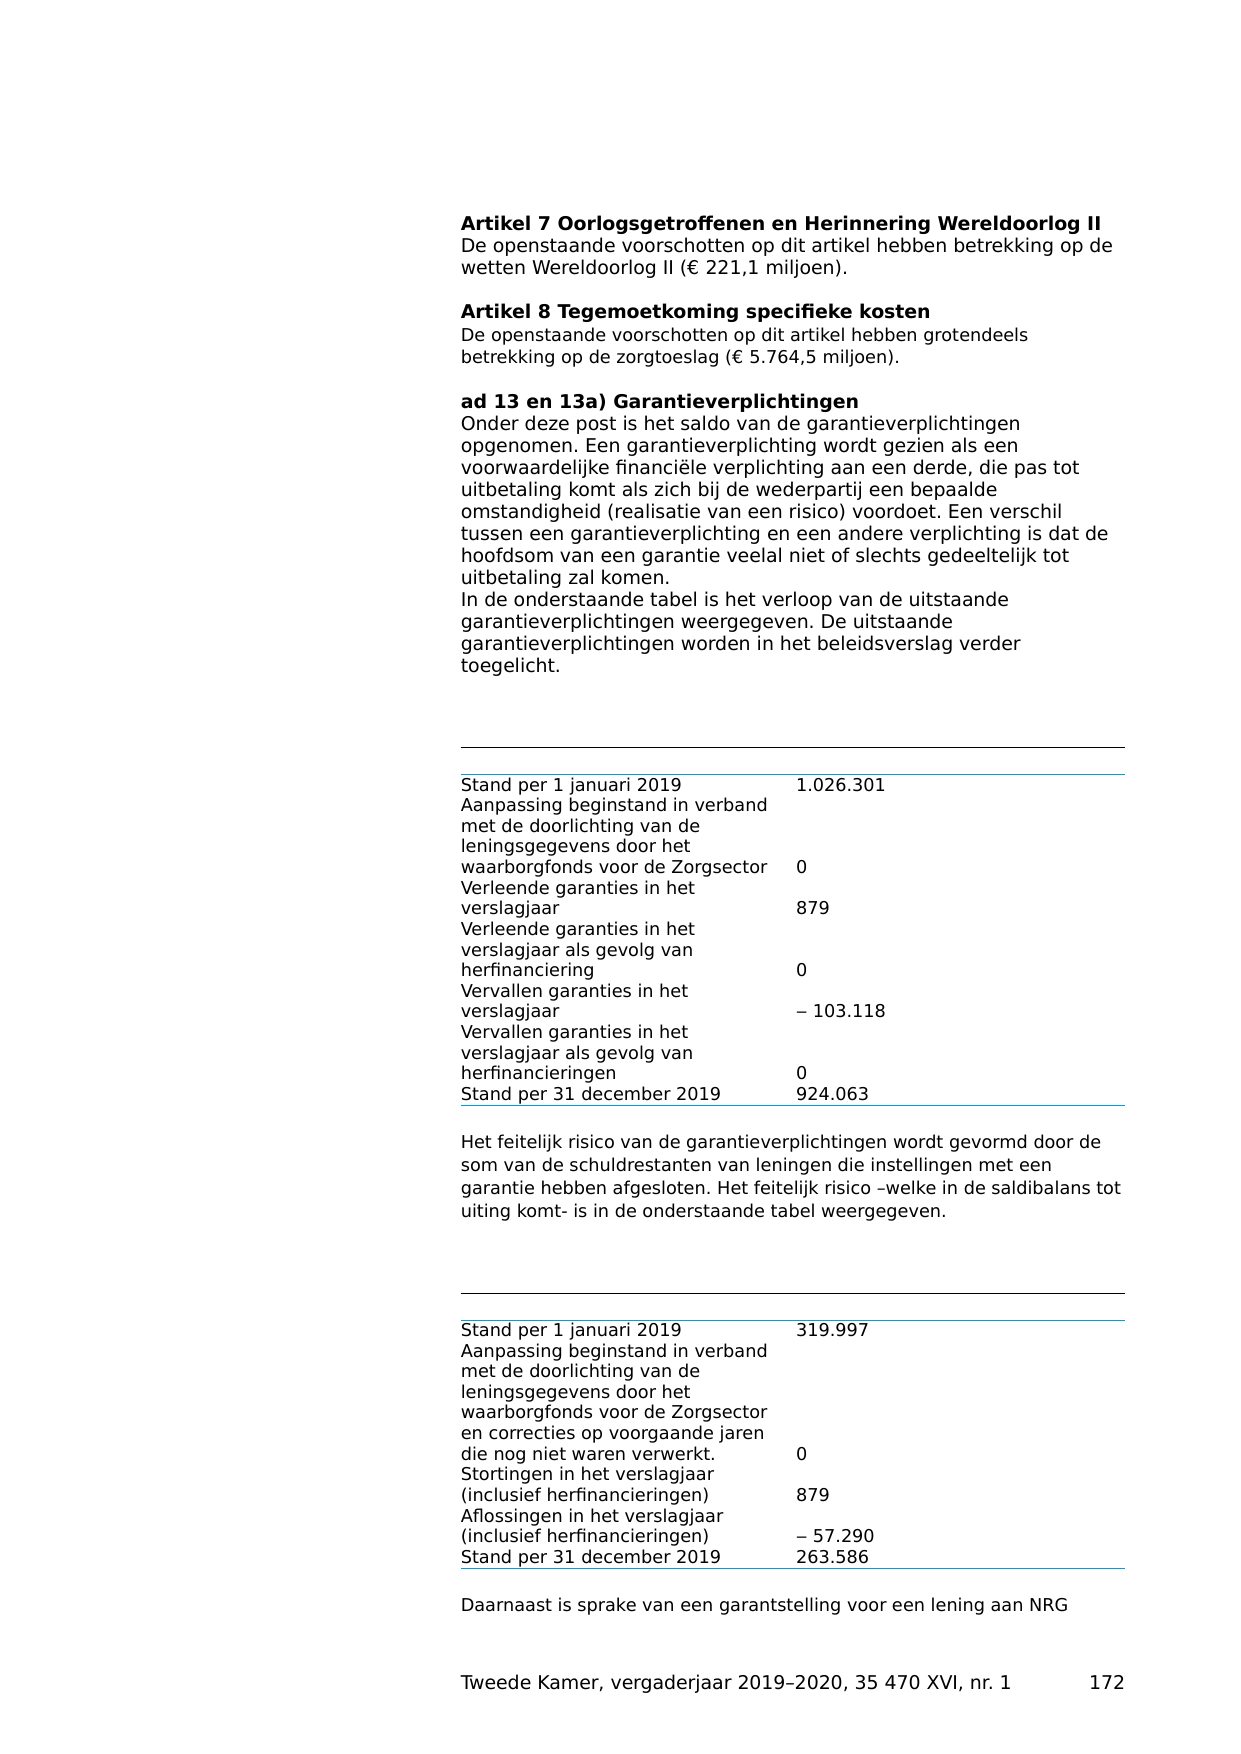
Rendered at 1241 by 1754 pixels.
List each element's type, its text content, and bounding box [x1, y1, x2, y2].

text ad 13 en 13a) Garantieverplichtingen [461, 391, 1125, 413]
table_cell Stand per 1 januari 2019 [461, 1321, 793, 1341]
table_cell Aanpassing beginstand in verband met de doorlichting van de leningsgegevens door het waarborgfonds voor de Zorgsector en correcties op voorgaande jaren die nog niet waren verwerkt. [461, 1341, 793, 1464]
text [461, 191, 1125, 213]
table_cell [461, 748, 793, 774]
table_cell 319.997 [793, 1321, 1125, 1341]
text In de onderstaande tabel is het verloop van de uitstaande garantieverplichtingen weergegeven. De uitstaande garantieverplichtingen worden in het beleidsverslag verder toegelicht. [461, 589, 1125, 699]
text Onder deze post is het saldo van de garantieverplichtingen opgenomen. Een garantieverplichting wordt gezien als een voorwaardelijke financiële verplichting aan een derde, die pas tot uitbetaling komt als zich bij de wederpartij een bepaalde omstandigheid (realisatie van een risico) voordoet. Een verschil tussen een garantieverplichting en een andere verplichting is dat de hoofdsom van een garantie veelal niet of slechts gedeeltelijk tot uitbetaling zal komen. [461, 413, 1125, 589]
text Daarnaast is sprake van een garantstelling voor een lening aan NRG [461, 1593, 1125, 1616]
table_cell Stand per 31 december 2019 [461, 1547, 793, 1567]
table_cell 879 [793, 878, 1125, 919]
text Het feitelijk risico van de garantieverplichtingen wordt gevormd door de som van de schuldrestanten van leningen die instellingen met een garantie hebben afgesloten. Het feitelijk risico –welke in de saldibalans tot uiting komt- is in de onderstaande tabel weergegeven. [461, 1130, 1125, 1222]
text De openstaande voorschotten op dit artikel hebben grotendeels betrekking op de zorgtoeslag (€ 5.764,5 miljoen). [461, 323, 1125, 368]
table_cell Vervallen garanties in het verslagjaar [461, 981, 793, 1022]
table_cell 924.063 [793, 1084, 1125, 1104]
table_cell 0 [793, 1341, 1125, 1464]
table_cell [461, 1294, 793, 1319]
table_cell Aanpassing beginstand in verband met de doorlichting van de leningsgegevens door het waarborgfonds voor de Zorgsector [461, 795, 793, 878]
table_cell 879 [793, 1464, 1125, 1506]
table_cell 263.586 [793, 1547, 1125, 1567]
table_cell Stand per 1 januari 2019 [461, 775, 793, 795]
table_cell 0 [793, 919, 1125, 981]
table_cell 1.026.301 [793, 775, 1125, 795]
table_cell Verleende garanties in het verslagjaar als gevolg van herfinanciering [461, 919, 793, 981]
table_cell 0 [793, 1022, 1125, 1084]
table_cell [793, 1294, 1125, 1319]
table_cell Vervallen garanties in het verslagjaar als gevolg van herfinancieringen [461, 1022, 793, 1084]
table_cell [793, 748, 1125, 774]
text Artikel 7 Oorlogsgetroffenen en Herinnering Wereldoorlog II [461, 213, 1125, 235]
text Artikel 8 Tegemoetkoming specifieke kosten [461, 301, 1125, 323]
table_cell ‒ 103.118 [793, 981, 1125, 1022]
table_cell ‒ 57.290 [793, 1506, 1125, 1547]
table_header Tabel 58 Verloop van het feitelijk risico van de garantieverplichtingen op basis van de schuldrestant van de leningen (bedragen x € 1.000) [461, 1245, 1125, 1292]
table_cell Stortingen in het verslagjaar (inclusief herfinancieringen) [461, 1464, 793, 1506]
table_cell 0 [793, 795, 1125, 878]
table_header Tabel 57 Verloop van de uitstaande garantieverplichtingen (bedragen x € 1.000) [461, 699, 1125, 747]
table_cell Aflossingen in het verslagjaar (inclusief herfinancieringen) [461, 1506, 793, 1547]
table_cell Stand per 31 december 2019 [461, 1084, 793, 1104]
table_cell Verleende garanties in het verslagjaar [461, 878, 793, 919]
text De openstaande voorschotten op dit artikel hebben betrekking op de wetten Wereldoorlog II (€ 221,1 miljoen). [461, 235, 1125, 301]
